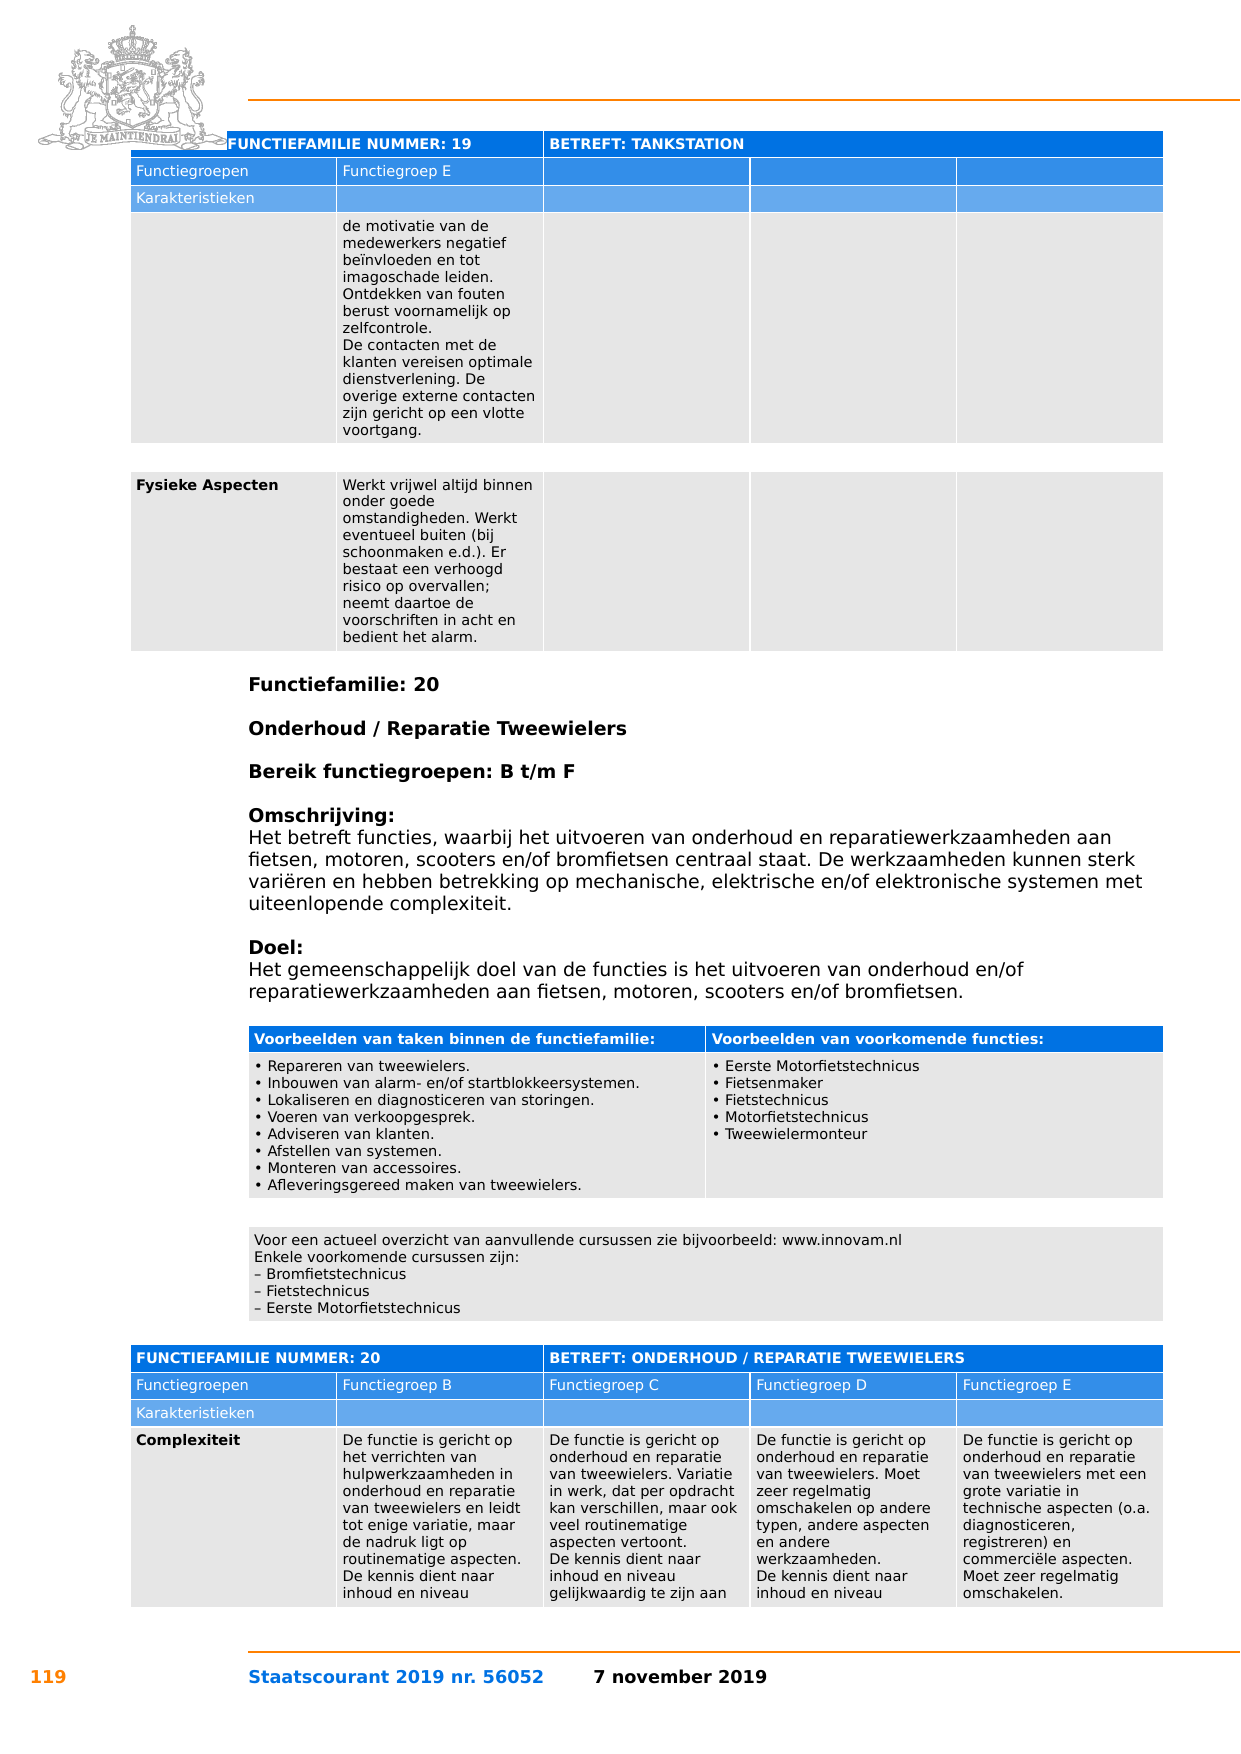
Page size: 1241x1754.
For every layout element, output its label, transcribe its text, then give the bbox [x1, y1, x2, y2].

table_cell De functie is gericht op onderhoud en reparatie van tweewielers met een grote variatie in technische aspecten (o.a. diagnosticeren, registreren) en commerciële aspecten. Moet zeer regelmatig omschakelen. [957, 1428, 1163, 1607]
table_header BETREFT: TANKSTATION [544, 131, 1163, 157]
table_cell [751, 444, 956, 471]
table_cell Werkt vrijwel altijd binnen onder goede omstandigheden. Werkt eventueel buiten (bij schoonmaken e.d.). Er bestaat een verhoogd risico op overvallen; neemt daartoe de voorschriften in acht en bedient het alarm. [337, 472, 543, 651]
subtitle Bereik functiegroepen: B t/m F [248, 761, 1163, 783]
table_cell Functiegroep B [337, 1373, 543, 1399]
table_cell [249, 1200, 1163, 1226]
table_cell [337, 444, 543, 471]
table_cell [131, 213, 336, 443]
table_header BETREFT: ONDERHOUD / REPARATIE TWEEWIELERS [544, 1345, 1163, 1372]
table_cell Functiegroep E [957, 1373, 1163, 1399]
table_cell Functiegroepen [131, 1373, 336, 1399]
text Doel: [248, 937, 1163, 959]
table_header Voorbeelden van taken binnen de functiefamilie: [249, 1026, 705, 1052]
table_cell Fysieke Aspecten [131, 472, 336, 651]
table_cell [957, 444, 1163, 471]
table_cell [131, 444, 336, 471]
table_cell Functiegroepen [131, 158, 336, 185]
table_cell [957, 472, 1163, 651]
table_cell • Repareren van tweewielers. • Inbouwen van alarm- en/of startblokkeersystemen. • Lokaliseren en diagnosticeren van storingen. • Voeren van verkoopgesprek. • Adviseren van klanten. • Afstellen van systemen. • Monteren van accessoires. • Afleveringsgereed maken van tweewielers. [249, 1053, 705, 1198]
table_cell Karakteristieken [131, 186, 336, 212]
table_cell De functie is gericht op onderhoud en reparatie van tweewielers. Variatie in werk, dat per opdracht kan verschillen, maar ook veel routinematige aspecten vertoont. De kennis dient naar inhoud en niveau gelijkwaardig te zijn aan [544, 1428, 749, 1607]
text Het gemeenschappelijk doel van de functies is het uitvoeren van onderhoud en/of reparatiewerkzaamheden aan fietsen, motoren, scooters en/of bromfietsen. [248, 959, 1163, 1003]
table_cell [751, 472, 956, 651]
table_cell [544, 186, 749, 212]
table_cell [957, 1400, 1163, 1426]
text Het betreft functies, waarbij het uitvoeren van onderhoud en reparatiewerkzaamheden aan fietsen, motoren, scooters en/of bromfietsen centraal staat. De werkzaamheden kunnen sterk variëren en hebben betrekking op mechanische, elektrische en/of elektronische systemen met uiteenlopende complexiteit. [248, 827, 1163, 915]
picture [38, 25, 227, 150]
table_cell [544, 444, 749, 471]
subtitle Onderhoud / Reparatie Tweewielers [248, 718, 1163, 739]
subtitle Functiefamilie: 20 [248, 674, 1163, 696]
table_cell [751, 186, 956, 212]
table_header Voorbeelden van voorkomende functies: [706, 1026, 1163, 1052]
table_cell Functiegroep D [751, 1373, 956, 1399]
table_cell [751, 1400, 956, 1426]
table_cell [544, 472, 749, 651]
table_cell Complexiteit [131, 1428, 336, 1607]
table_cell De functie is gericht op het verrichten van hulpwerkzaamheden in onderhoud en reparatie van tweewielers en leidt tot enige variatie, maar de nadruk ligt op routinematige aspecten. De kennis dient naar inhoud en niveau [337, 1428, 543, 1607]
table_cell • Eerste Motorfietstechnicus • Fietsenmaker • Fietstechnicus • Motorfietstechnicus • Tweewielermonteur [706, 1053, 1163, 1198]
table_cell Karakteristieken [131, 1400, 336, 1426]
table_cell [751, 158, 956, 185]
table_cell Voor een actueel overzicht van aanvullende cursussen zie bijvoorbeeld: www.innovam.nl Enkele voorkomende cursussen zijn: – Bromfietstechnicus – Fietstechnicus – Eerste Motorfietstechnicus [249, 1227, 1163, 1321]
text Omschrijving: [248, 805, 1163, 827]
table_cell [544, 1400, 749, 1426]
table_header FUNCTIEFAMILIE NUMMER: 19 [131, 131, 543, 157]
table_cell de motivatie van de medewerkers negatief beïnvloeden en tot imagoschade leiden. Ontdekken van fouten berust voornamelijk op zelfcontrole. De contacten met de klanten vereisen optimale dienstverlening. De overige externe contacten zijn gericht op een vlotte voortgang. [337, 213, 543, 443]
table_cell [957, 186, 1163, 212]
table_cell [544, 158, 749, 185]
table_cell [957, 213, 1163, 443]
table_cell [337, 1400, 543, 1426]
table_cell De functie is gericht op onderhoud en reparatie van tweewielers. Moet zeer regelmatig omschakelen op andere typen, andere aspecten en andere werkzaamheden. De kennis dient naar inhoud en niveau [751, 1428, 956, 1607]
table_cell [337, 186, 543, 212]
table_cell [957, 158, 1163, 185]
table_cell Functiegroep E [337, 158, 543, 185]
table_cell Functiegroep C [544, 1373, 749, 1399]
table_cell [751, 213, 956, 443]
table_cell [544, 213, 749, 443]
table_header FUNCTIEFAMILIE NUMMER: 20 [131, 1345, 543, 1372]
